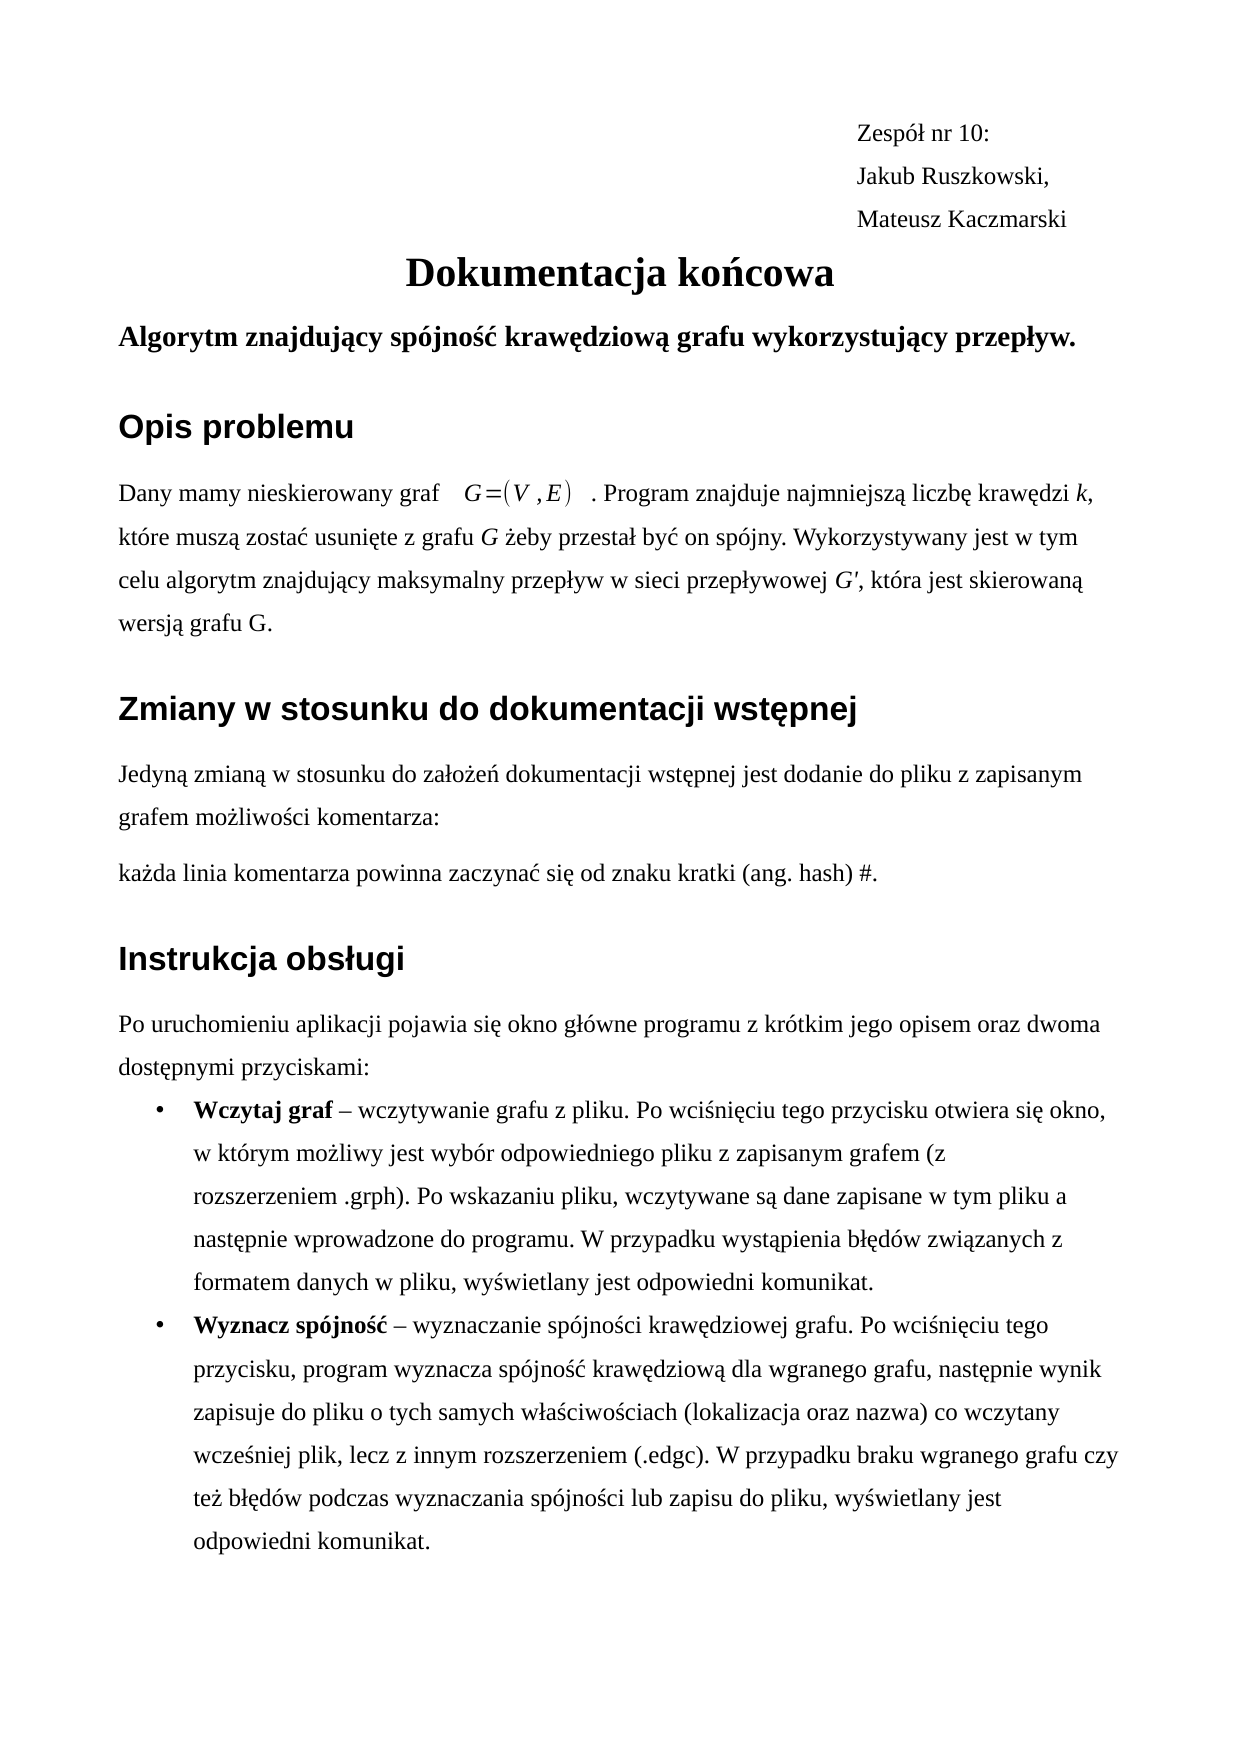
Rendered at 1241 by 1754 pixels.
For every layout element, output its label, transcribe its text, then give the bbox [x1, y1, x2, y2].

list Wyznacz spójność – wyznaczanie spójności krawędziowej grafu. Po wciśnięciu tego przycisku, program wyznacza spójność krawędziową dla wgranego grafu, następnie wynik zapisuje do pliku o tych samych właściwościach (lokalizacja oraz nazwa) co wczytany wcześniej plik, lecz z innym rozszerzeniem (.edgc). W przypadku braku wgranego grafu czy też błędów podczas wyznaczania spójności lub zapisu do pliku, wyświetlany jest odpowiedni komunikat. [156, 1311, 1122, 1555]
text Po uruchomieniu aplikacji pojawia się okno główne programu z krótkim jego opisem oraz dwoma dostępnymi przyciskami: [118, 1009, 1122, 1081]
text Dany mamy nieskierowany graf . Program znajduje najmniejszą liczbę krawędzi k, które muszą zostać usunięte z grafu G żeby przestał być on spójny. Wykorzystywany jest w tym celu algorytm znajdujący maksymalny przepływ w sieci przepływowej G', która jest skierowaną wersją grafu G. [118, 478, 1122, 637]
text Algorytm znajdujący spójność krawędziową grafu wykorzystujący przepływ. [118, 319, 1122, 353]
text Mateusz Kaczmarski [857, 204, 1122, 233]
text każda linia komentarza powinna zaczynać się od znaku kratki (ang. hash) #. [118, 858, 1122, 886]
subtitle Opis problemu [118, 407, 1122, 446]
text Zespół nr 10: [857, 118, 1122, 147]
subtitle Zmiany w stosunku do dokumentacji wstępnej [118, 688, 1122, 727]
subtitle Instrukcja obsługi [118, 938, 1122, 977]
list Wczytaj graf – wczytywanie grafu z pliku. Po wciśnięciu tego przycisku otwiera się okno, w którym możliwy jest wybór odpowiedniego pliku z zapisanym grafem (z rozszerzeniem .grph). Po wskazaniu pliku, wczytywane są dane zapisane w tym pliku a następnie wprowadzone do programu. W przypadku wystąpienia błędów związanych z formatem danych w pliku, wyświetlany jest odpowiedni komunikat. [156, 1095, 1122, 1296]
text Jakub Ruszkowski, [857, 161, 1122, 190]
text Dokumentacja końcowa [118, 247, 1122, 295]
text Jedyną zmianą w stosunku do założeń dokumentacji wstępnej jest dodanie do pliku z zapisanym grafem możliwości komentarza: [118, 759, 1122, 831]
